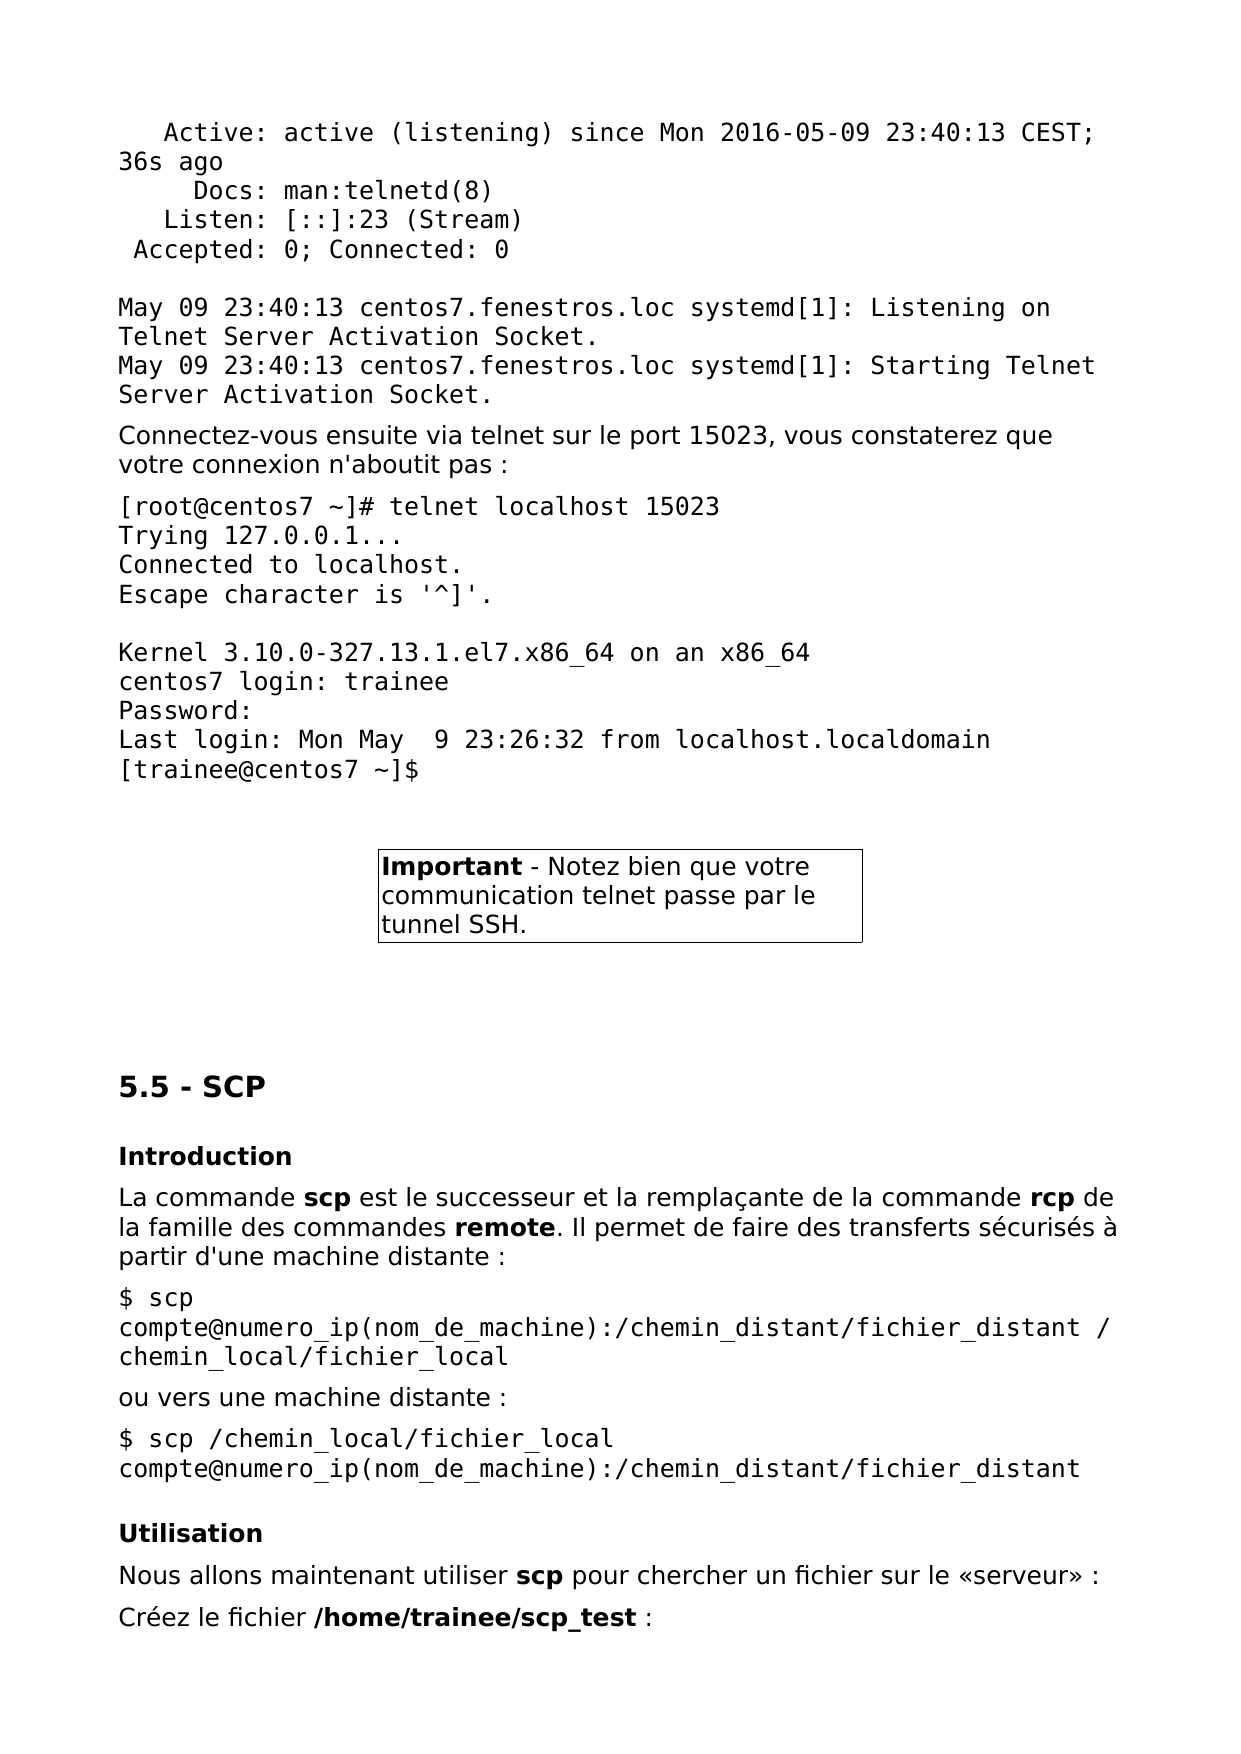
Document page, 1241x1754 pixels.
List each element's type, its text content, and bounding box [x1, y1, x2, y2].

subtitle 5.5 - SCP [118, 1071, 1122, 1104]
text $ scp /chemin_local/fichier_local compte@numero_ip(nom_de_machine):/chemin_distant/fichier_distant [118, 1424, 1122, 1483]
table_header Important - Notez bien que votre communication telnet passe par le tunnel SSH. [379, 850, 862, 942]
text La commande scp est le successeur et la remplaçante de la commande rcp de la famille des commandes remote. Il permet de faire des transferts sécurisés à partir d'une machine distante : [118, 1184, 1122, 1271]
text $ scp compte@numero_ip(nom_de_machine):/chemin_distant/fichier_distant /chemin_local/fichier_local [118, 1284, 1122, 1371]
text Nous allons maintenant utiliser scp pour chercher un fichier sur le «serveur» : [118, 1561, 1122, 1591]
subtitle Utilisation [118, 1520, 1122, 1549]
subtitle Introduction [118, 1142, 1122, 1171]
text Créez le fichier /home/trainee/scp_test : [118, 1603, 1122, 1632]
text ou vers une machine distante : [118, 1383, 1122, 1412]
text Connectez-vous ensuite via telnet sur le port 15023, vous constaterez que votre connexion n'aboutit pas : [118, 422, 1122, 480]
text Active: active (listening) since Mon 2016-05-09 23:40:13 CEST; 36s ago Docs: man:telnetd(8) Listen: [::]:23 (Stream) Accepted: 0; Connected: 0 May 09 23:40:13 centos7.fenestros.loc systemd[1]: Listening on Telnet Server Activation Socket. May 09 23:40:13 centos7.fenestros.loc systemd[1]: Starting Telnet Server Activation Socket. [118, 118, 1122, 410]
text [root@centos7 ~]# telnet localhost 15023 Trying 127.0.0.1... Connected to localhost. Escape character is '^]'. Kernel 3.10.0-327.13.1.el7.x86_64 on an x86_64 centos7 login: trainee Password: Last login: Mon May 9 23:26:32 from localhost.localdomain [trainee@centos7 ~]$ [118, 492, 1122, 992]
